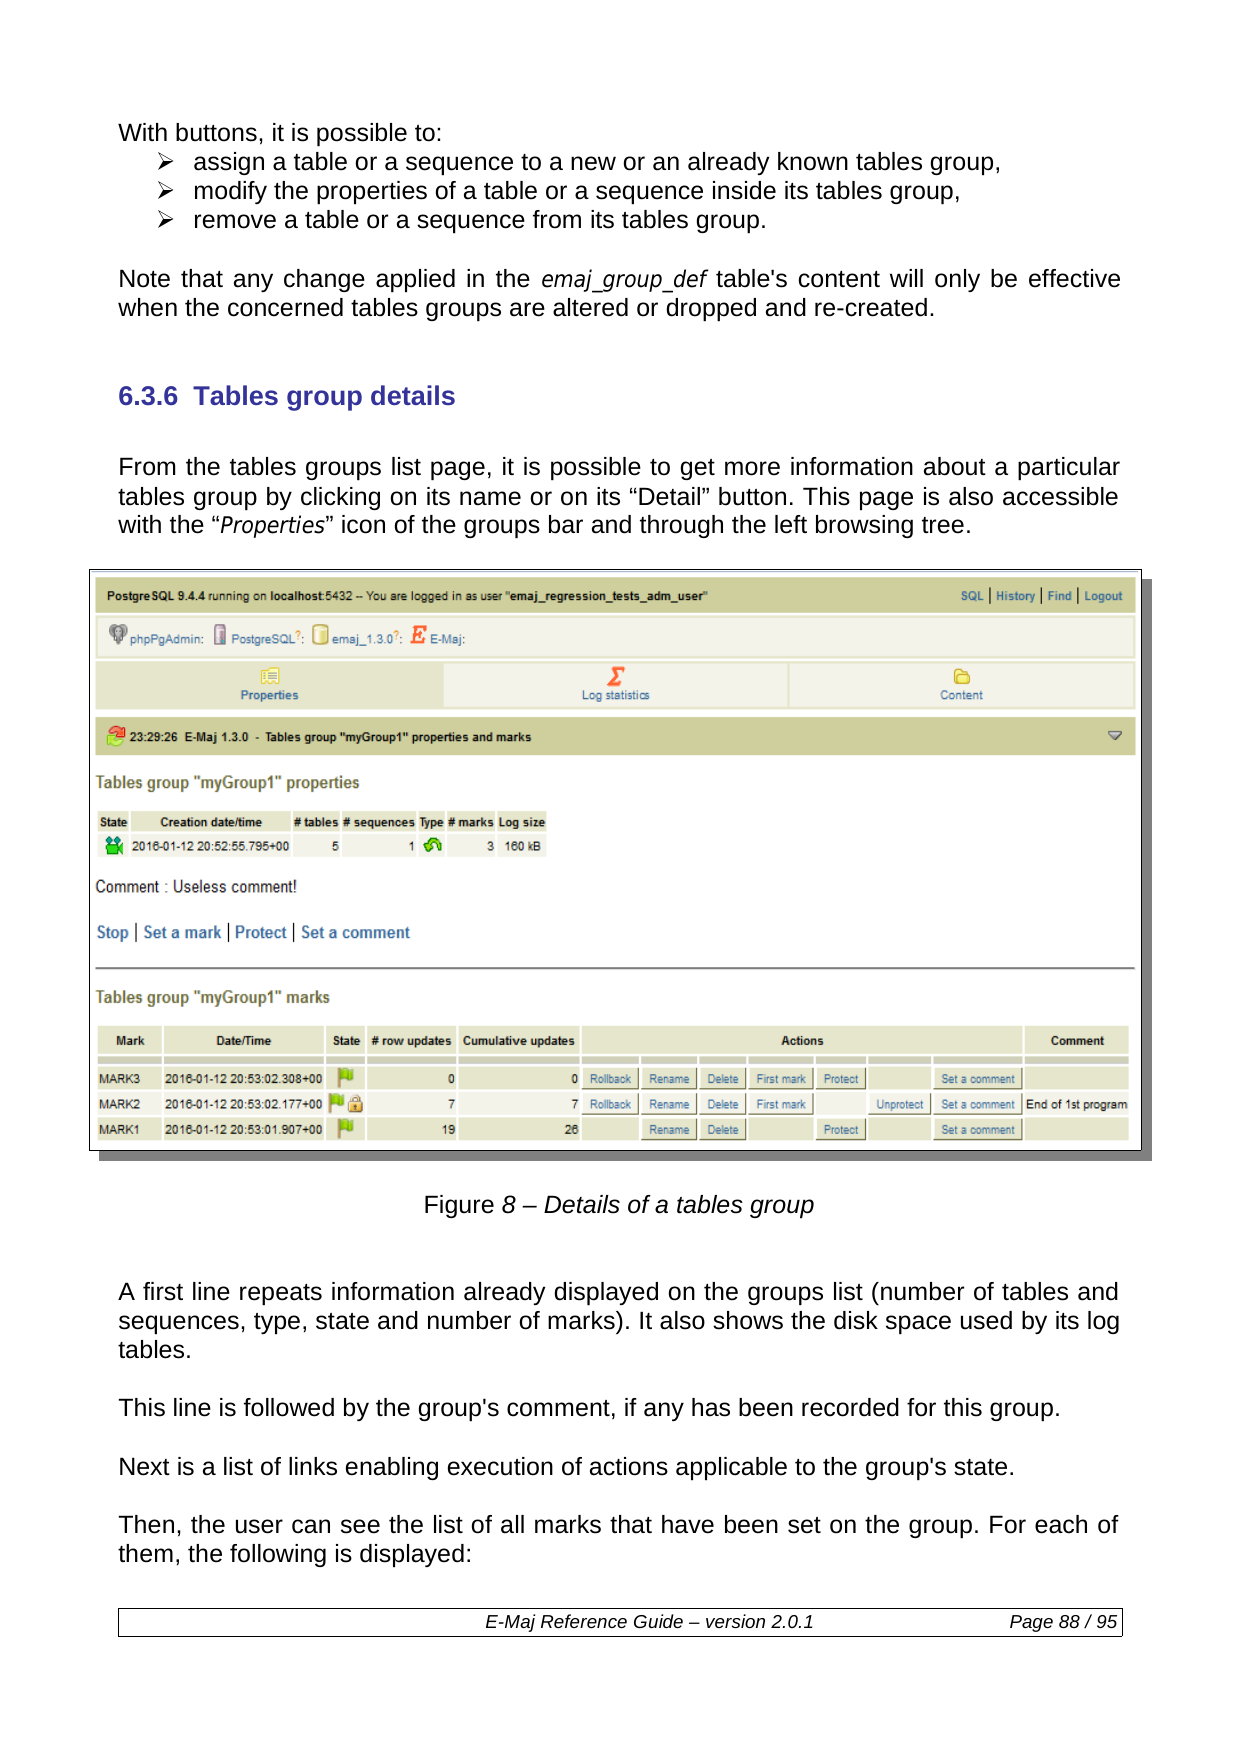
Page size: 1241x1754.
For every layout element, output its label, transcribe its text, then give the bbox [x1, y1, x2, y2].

subtitle Tables group details [118, 380, 1122, 411]
text A first line repeats information already displayed on the groups list (number of tables and sequences, type, state and number of marks). It also shows the disk space used by its log tables. [118, 1277, 1122, 1364]
text From the tables groups list page, it is possible to get more information about a particular tables group by clicking on its name or on its “Detail” button. This page is also accessible with the “Properties” icon of the groups bar and through the left browsing tree. [118, 452, 1122, 539]
list assign a table or a sequence to a new or an already known tables group, [156, 147, 1122, 176]
text Figure 8 – Details of a tables group [118, 1190, 1122, 1219]
text Then, the user can see the list of all marks that have been set on the group. For each of them, the following is displayed: [118, 1509, 1122, 1568]
text With buttons, it is possible to: [118, 118, 1122, 147]
picture [91, 571, 1138, 1148]
text Note that any change applied in the emaj_group_def table's content will only be effective when the concerned tables groups are altered or dropped and re-created. [118, 263, 1122, 322]
list remove a table or a sequence from its tables group. [156, 205, 1122, 234]
text Next is a list of links enabling execution of actions applicable to the group's state. [118, 1451, 1122, 1481]
list modify the properties of a table or a sequence inside its tables group, [156, 176, 1122, 205]
text This line is followed by the group's comment, if any has been recorded for this group. [118, 1393, 1122, 1422]
